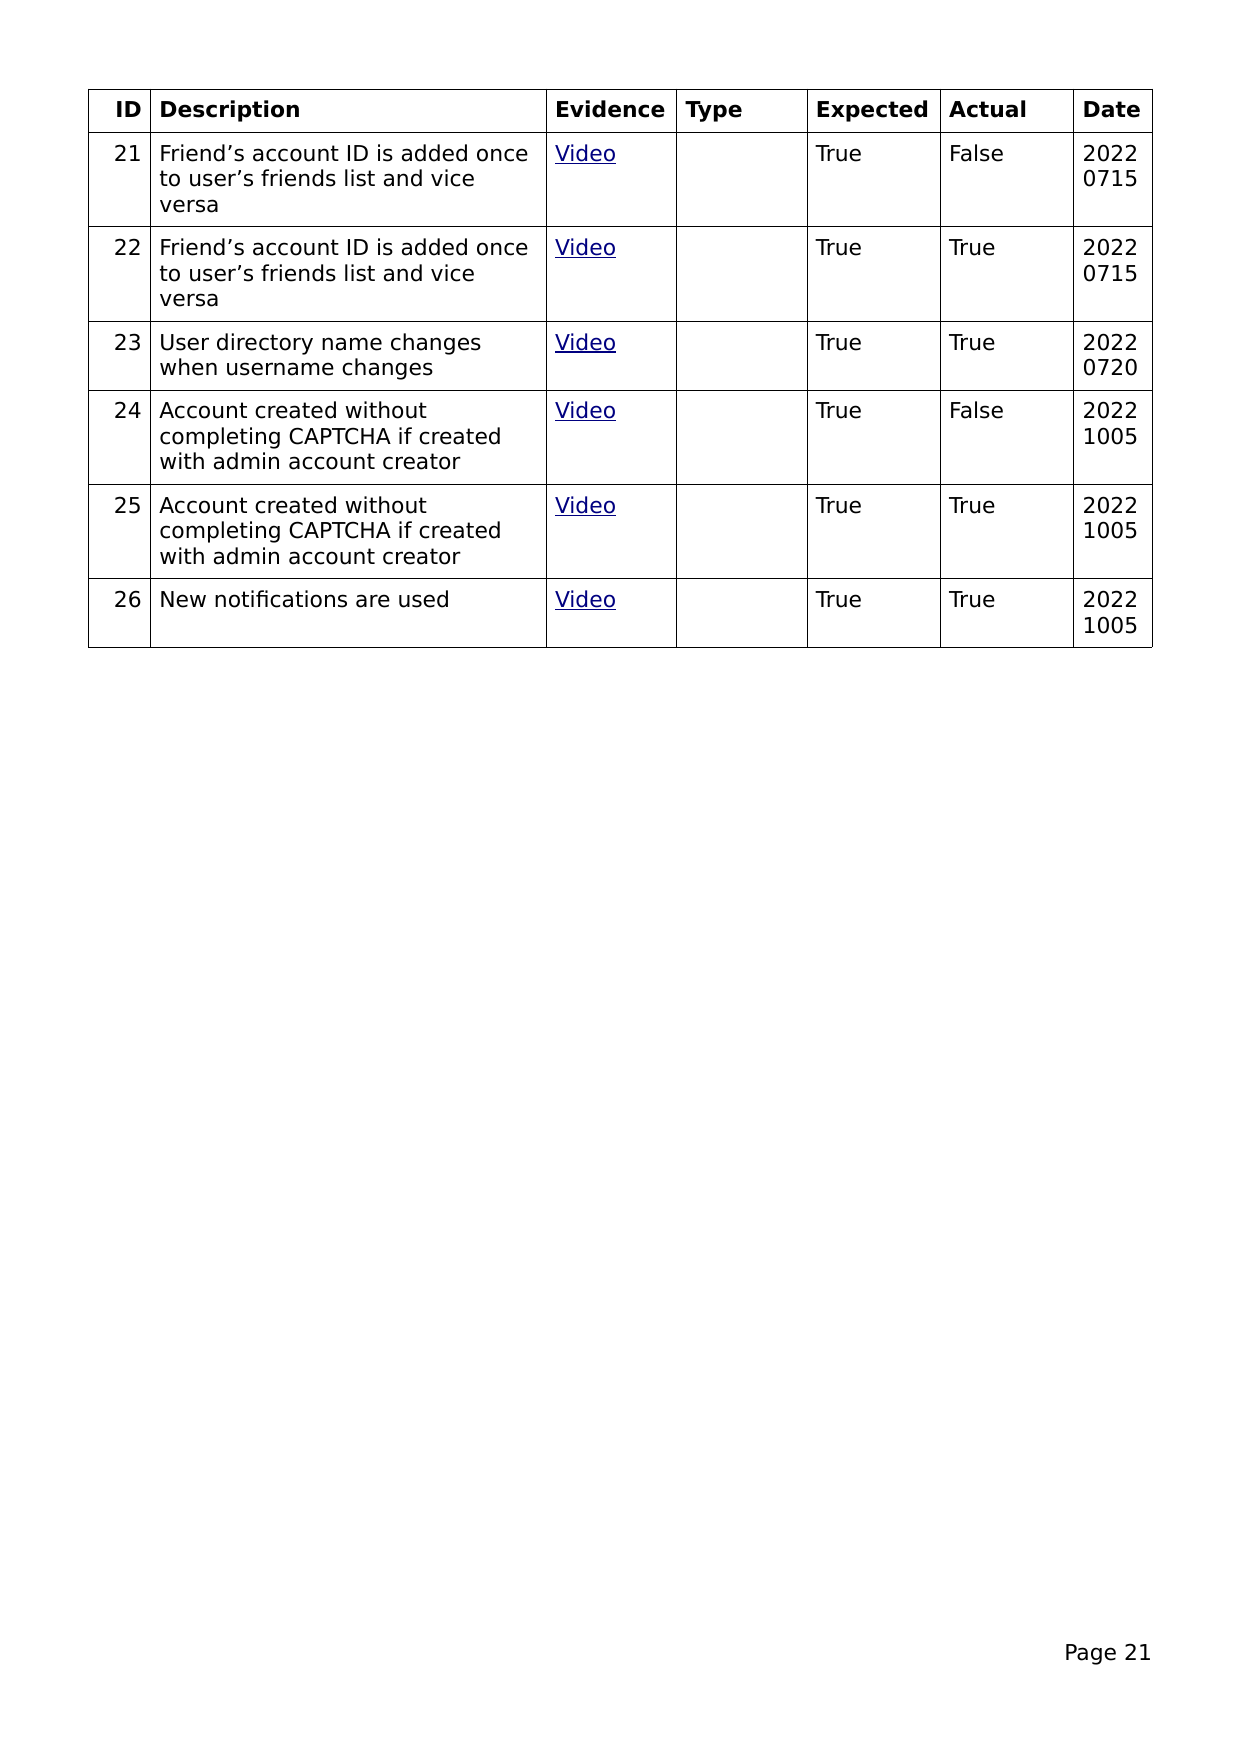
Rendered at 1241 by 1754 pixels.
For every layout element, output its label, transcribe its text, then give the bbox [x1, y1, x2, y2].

table_cell Account created without completing CAPTCHA if created with admin account creator [151, 485, 546, 578]
table_cell True [808, 133, 940, 226]
table_cell 25 [89, 485, 150, 578]
table_header Expected [808, 90, 940, 132]
table_cell Video [547, 133, 676, 226]
table_cell True [941, 227, 1073, 321]
table_cell 26 [89, 579, 150, 647]
table_header Actual [941, 90, 1073, 132]
table_cell True [808, 579, 940, 647]
table_cell Video [547, 485, 676, 578]
table_cell True [941, 322, 1073, 389]
table_cell True [808, 227, 940, 321]
table_cell True [808, 485, 940, 578]
table_cell [677, 227, 807, 321]
table_cell True [808, 391, 940, 484]
table_cell [677, 485, 807, 578]
table_cell Account created without completing CAPTCHA if created with admin account creator [151, 391, 546, 484]
table_cell User directory name changes when username changes [151, 322, 546, 389]
table_cell 23 [89, 322, 150, 389]
table_cell Video [547, 322, 676, 389]
table_header Date [1074, 90, 1152, 132]
table_cell 20220715 [1074, 227, 1152, 321]
table_cell False [941, 391, 1073, 484]
table_cell 20221005 [1074, 579, 1152, 647]
table_cell 20220715 [1074, 133, 1152, 226]
table_cell Video [547, 579, 676, 647]
table_cell 24 [89, 391, 150, 484]
table_cell [677, 133, 807, 226]
table_cell [677, 322, 807, 389]
table_cell [677, 579, 807, 647]
table_header Evidence [547, 90, 676, 132]
table_cell 20221005 [1074, 485, 1152, 578]
table_cell 20220720 [1074, 322, 1152, 389]
table_cell False [941, 133, 1073, 226]
table_cell 22 [89, 227, 150, 321]
table_cell True [941, 579, 1073, 647]
table_cell [677, 391, 807, 484]
table_header ID [89, 90, 150, 132]
table_cell True [941, 485, 1073, 578]
table_cell 21 [89, 133, 150, 226]
table_cell Video [547, 391, 676, 484]
table_header Description [151, 90, 546, 132]
table_cell New notifications are used [151, 579, 546, 647]
table_cell 20221005 [1074, 391, 1152, 484]
table_cell Video [547, 227, 676, 321]
table_cell Friend’s account ID is added once to user’s friends list and vice versa [151, 133, 546, 226]
table_header Type [677, 90, 807, 132]
table_cell True [808, 322, 940, 389]
table_cell Friend’s account ID is added once to user’s friends list and vice versa [151, 227, 546, 321]
